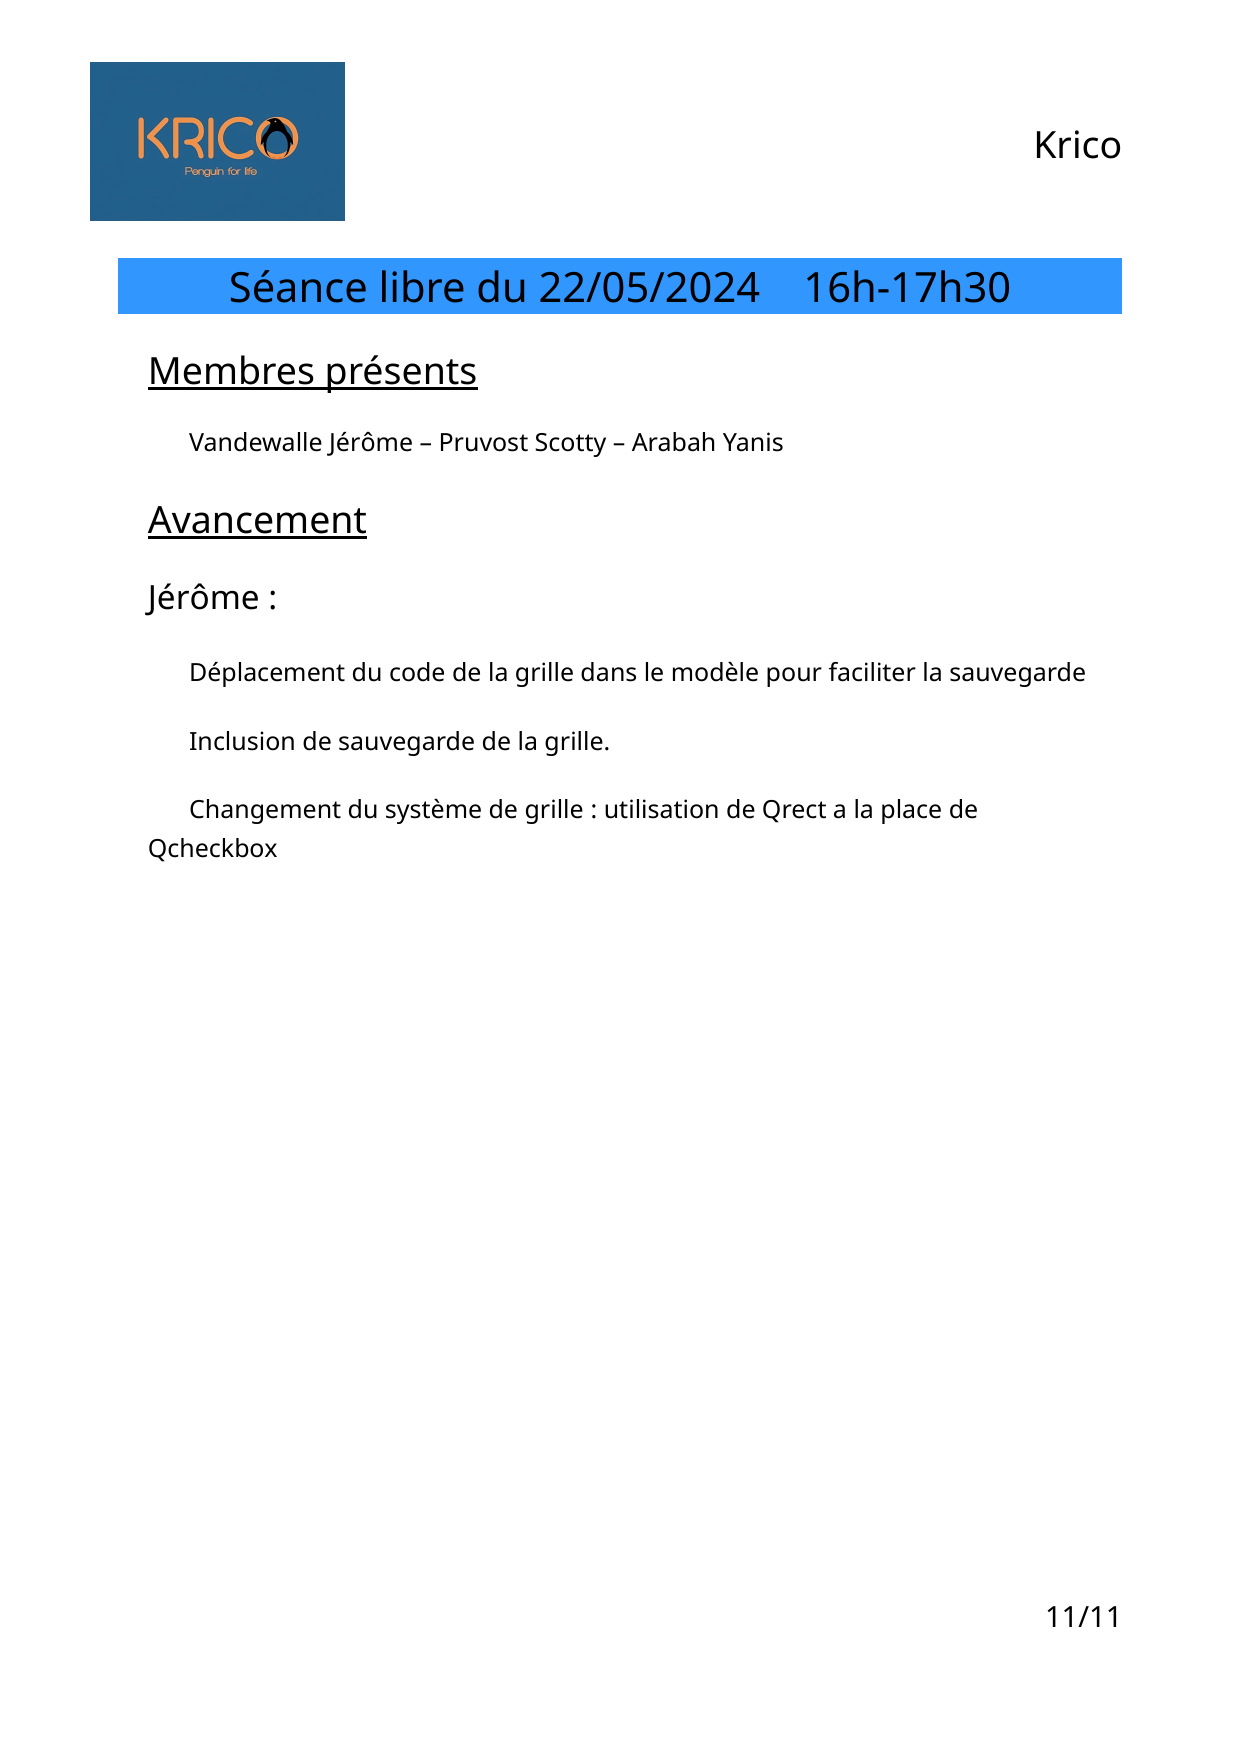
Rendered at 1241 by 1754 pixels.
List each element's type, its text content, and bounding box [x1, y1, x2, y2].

subtitle Membres présents [148, 344, 1122, 395]
subtitle Jérôme : [148, 574, 1122, 619]
text Changement du système de grille : utilisation de Qrect a la place de Qcheckbox [148, 792, 1093, 865]
subtitle Séance libre du 22/05/2024 16h-17h30 [118, 258, 1122, 314]
text Inclusion de sauvegarde de la grille. [148, 723, 1093, 757]
text Déplacement du code de la grille dans le modèle pour faciliter la sauvegarde [148, 654, 1093, 688]
picture [90, 62, 345, 221]
text Vandewalle Jérôme – Pruvost Scotty – Arabah Yanis [148, 424, 1093, 458]
subtitle Avancement [148, 493, 1122, 544]
